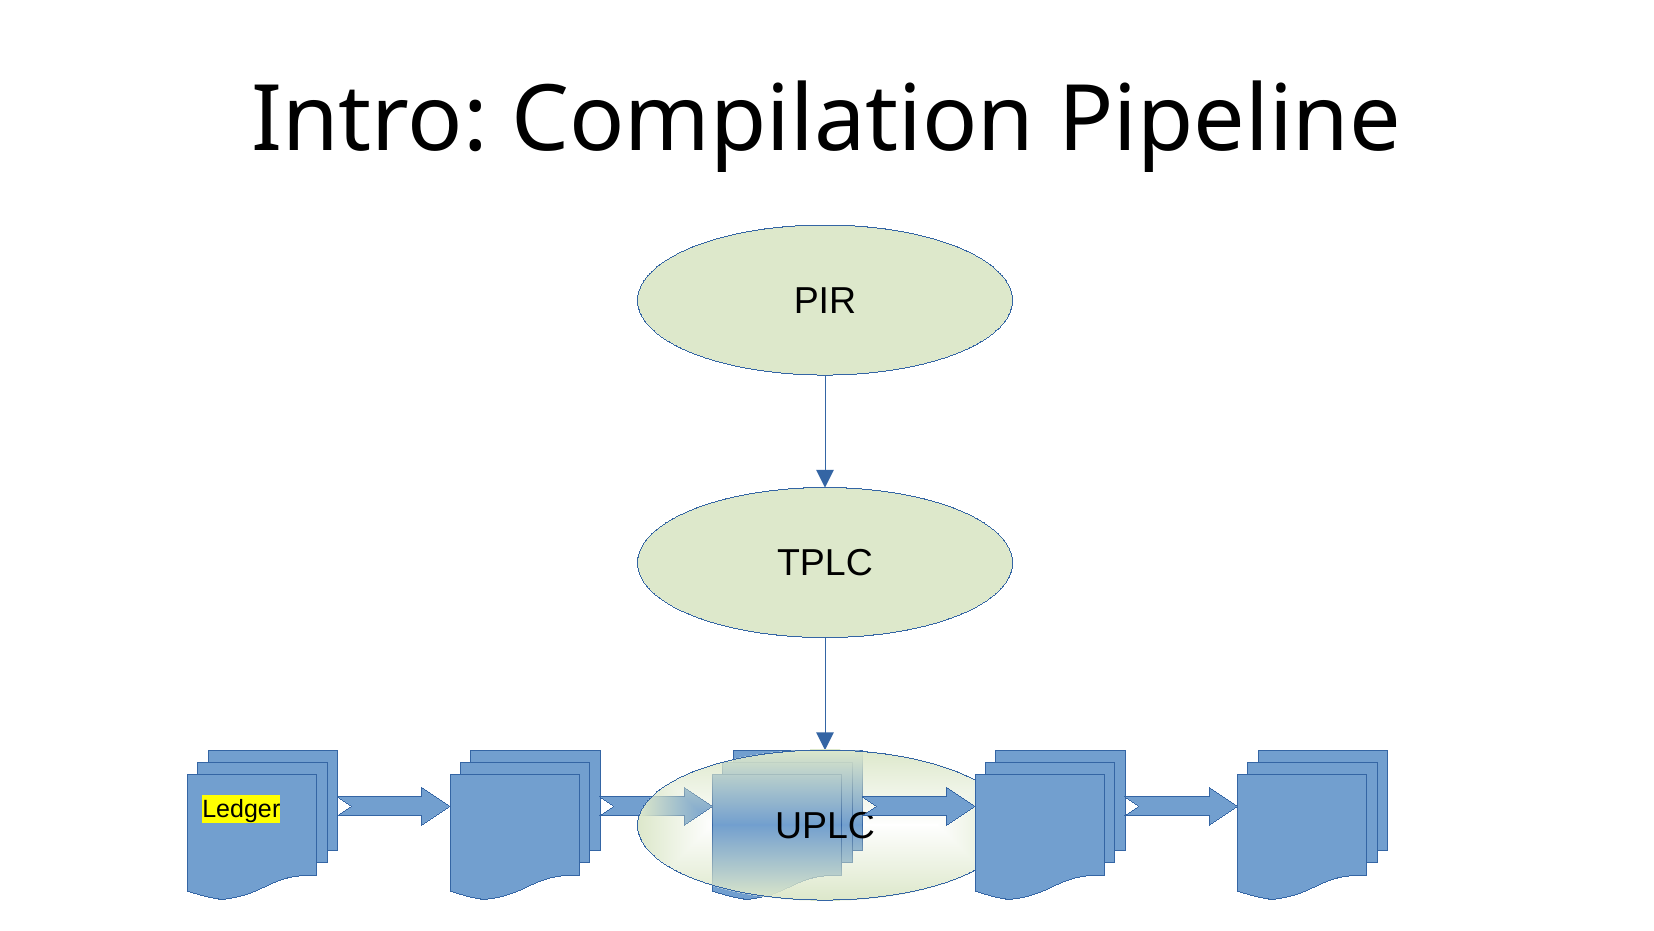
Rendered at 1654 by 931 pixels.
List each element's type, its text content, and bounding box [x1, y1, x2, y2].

text_box Ledger [187, 787, 301, 863]
text_box [712, 886, 764, 900]
text_box TPLC [637, 487, 1013, 638]
text_box [187, 750, 651, 900]
text_box PIR [637, 225, 1013, 376]
title Intro: Compilation Pipeline [82, 37, 1571, 193]
text_box [862, 750, 1388, 900]
text_box [733, 750, 794, 759]
text_box UPLC [637, 750, 975, 901]
